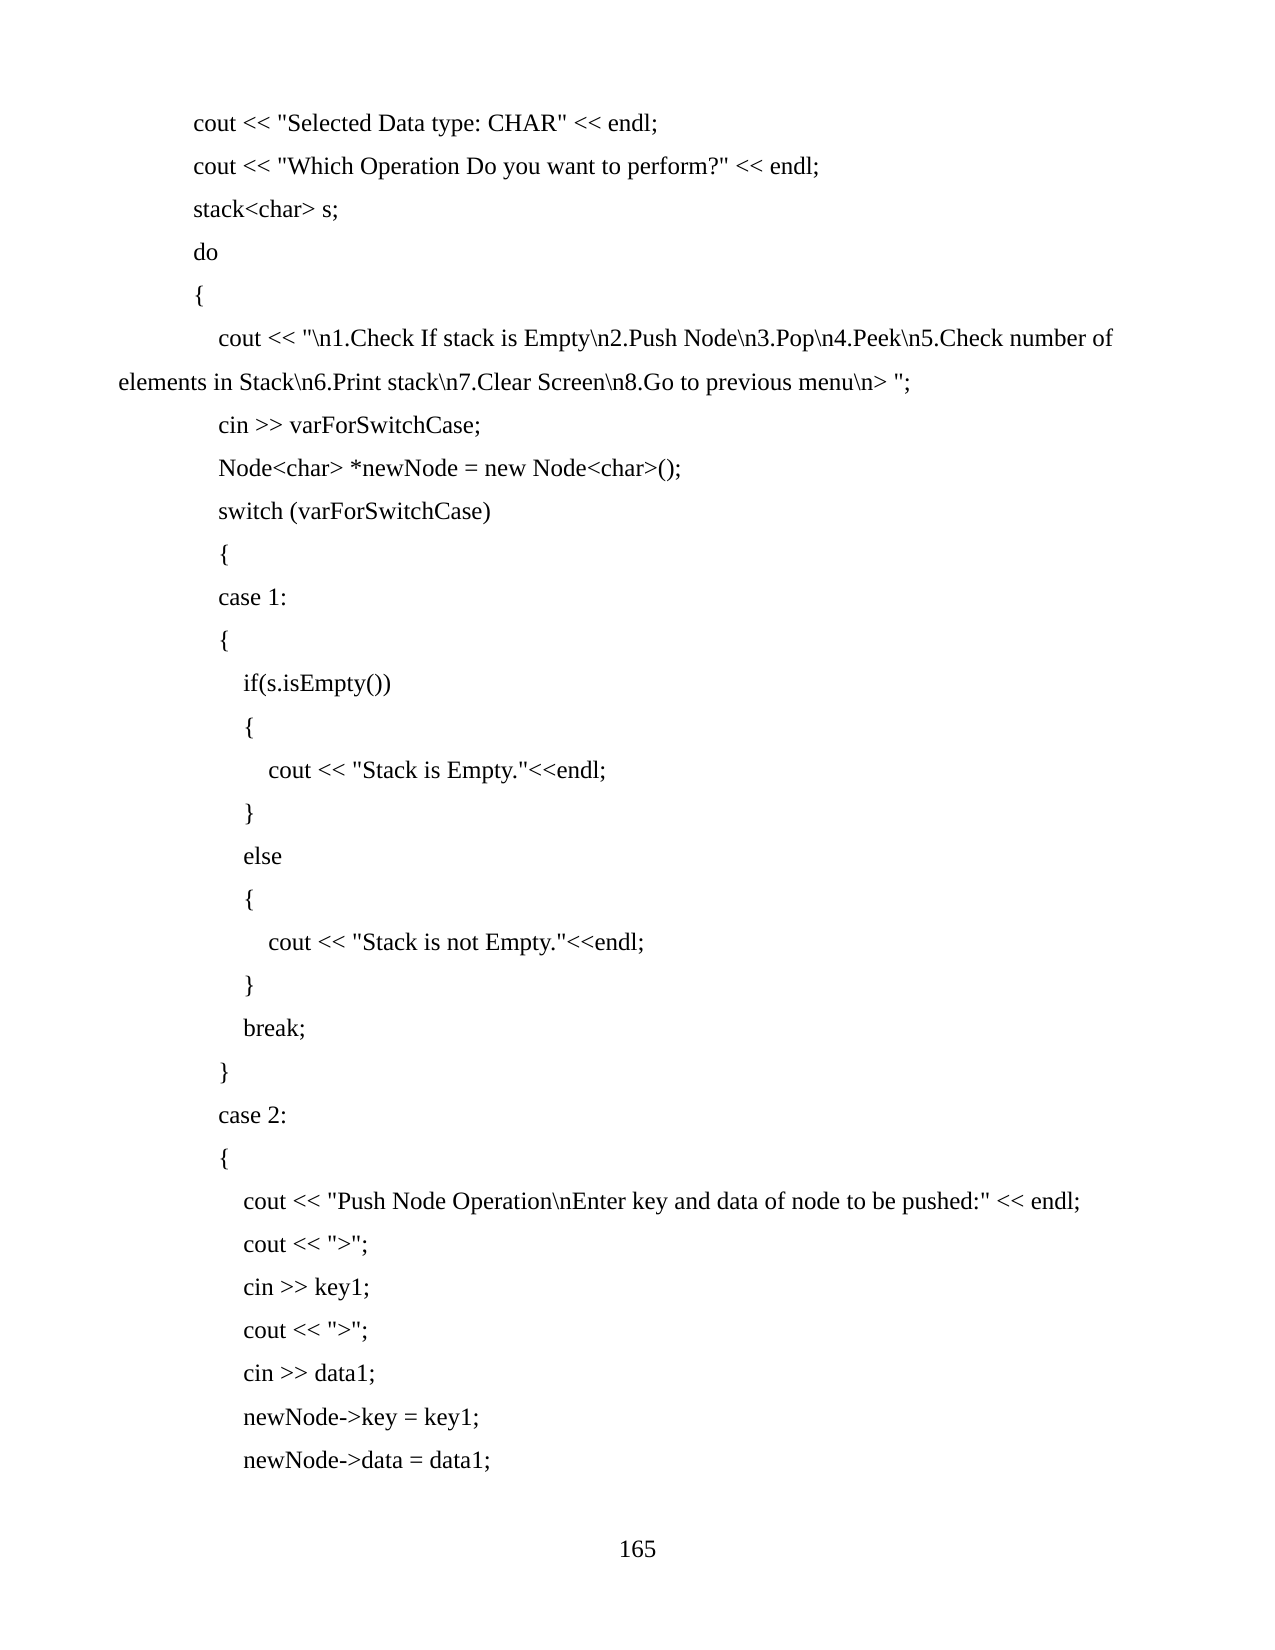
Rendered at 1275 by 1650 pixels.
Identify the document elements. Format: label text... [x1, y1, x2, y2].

text cout << ">"; [118, 1229, 1157, 1258]
text { [118, 1143, 1157, 1172]
text do [118, 237, 1157, 266]
text cin >> varForSwitchCase; [118, 410, 1157, 438]
text newNode->key = key1; [118, 1402, 1157, 1430]
text switch (varForSwitchCase) [118, 496, 1157, 525]
text } [118, 798, 1157, 827]
text cout << ">"; [118, 1315, 1157, 1344]
text else [118, 841, 1157, 870]
text newNode->data = data1; [118, 1445, 1157, 1473]
text cin >> key1; [118, 1272, 1157, 1301]
text { [118, 539, 1157, 568]
text cout << "Stack is not Empty."<<endl; [118, 927, 1157, 956]
text { [118, 712, 1157, 740]
text { [118, 625, 1157, 654]
text } [118, 970, 1157, 999]
text cout << "Push Node Operation\nEnter key and data of node to be pushed:" << endl; [118, 1186, 1157, 1215]
text { [118, 280, 1157, 309]
text cout << "Which Operation Do you want to perform?" << endl; [118, 151, 1157, 180]
text cout << "\n1.Check If stack is Empty\n2.Push Node\n3.Pop\n4.Peek\n5.Check number of elements in Stack\n6.Print stack\n7.Clear Screen\n8.Go to previous menu\n> "; [118, 323, 1157, 395]
text stack<char> s; [118, 194, 1157, 223]
text cout << "Selected Data type: CHAR" << endl; [118, 108, 1157, 137]
text if(s.isEmpty()) [118, 668, 1157, 697]
text { [118, 884, 1157, 913]
text cout << "Stack is Empty."<<endl; [118, 755, 1157, 783]
text case 2: [118, 1100, 1157, 1128]
text } [118, 1057, 1157, 1085]
text break; [118, 1013, 1157, 1042]
text case 1: [118, 582, 1157, 611]
text cin >> data1; [118, 1358, 1157, 1387]
text Node<char> *newNode = new Node<char>(); [118, 453, 1157, 482]
